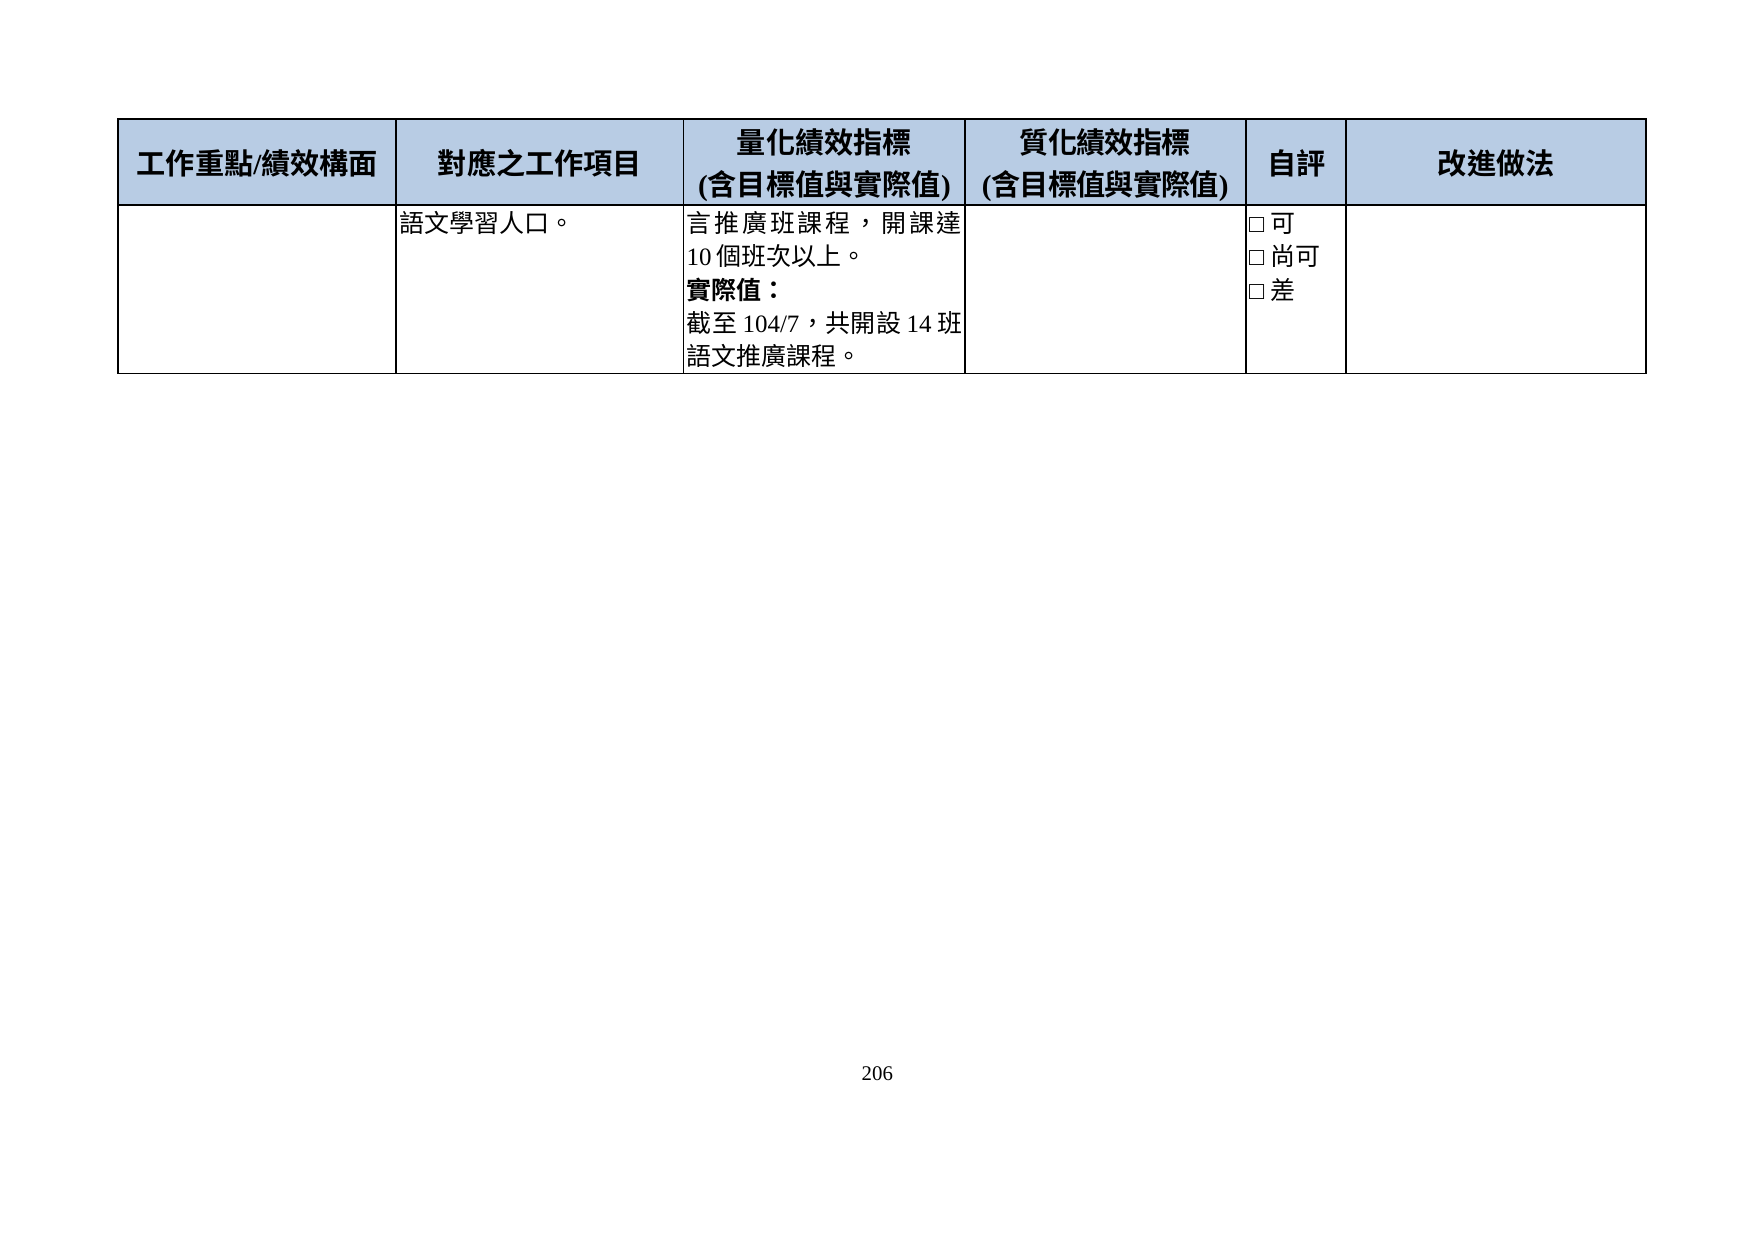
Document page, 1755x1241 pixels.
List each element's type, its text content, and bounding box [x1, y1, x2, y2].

table_cell [1347, 206, 1645, 372]
table_cell □ 可 □ 尚可 □ 差 [1247, 206, 1345, 372]
table_cell 言推廣班課程，開課達10個班次以上。 實際值： 截至104/7，共開設14班語文推廣課程。 [684, 206, 964, 372]
table_cell [966, 206, 1245, 372]
table_header 自評 [1247, 120, 1345, 204]
table_header 工作重點/績效構面 [119, 120, 395, 204]
table_header 質化績效指標 (含目標值與實際值) [966, 120, 1245, 204]
table_header 改進做法 [1347, 120, 1645, 204]
table_header 量化績效指標 (含目標值與實際值) [684, 120, 964, 204]
table_cell 語文學習人口。 [397, 206, 683, 372]
table_header 對應之工作項目 [397, 120, 683, 204]
table_cell [119, 206, 395, 372]
